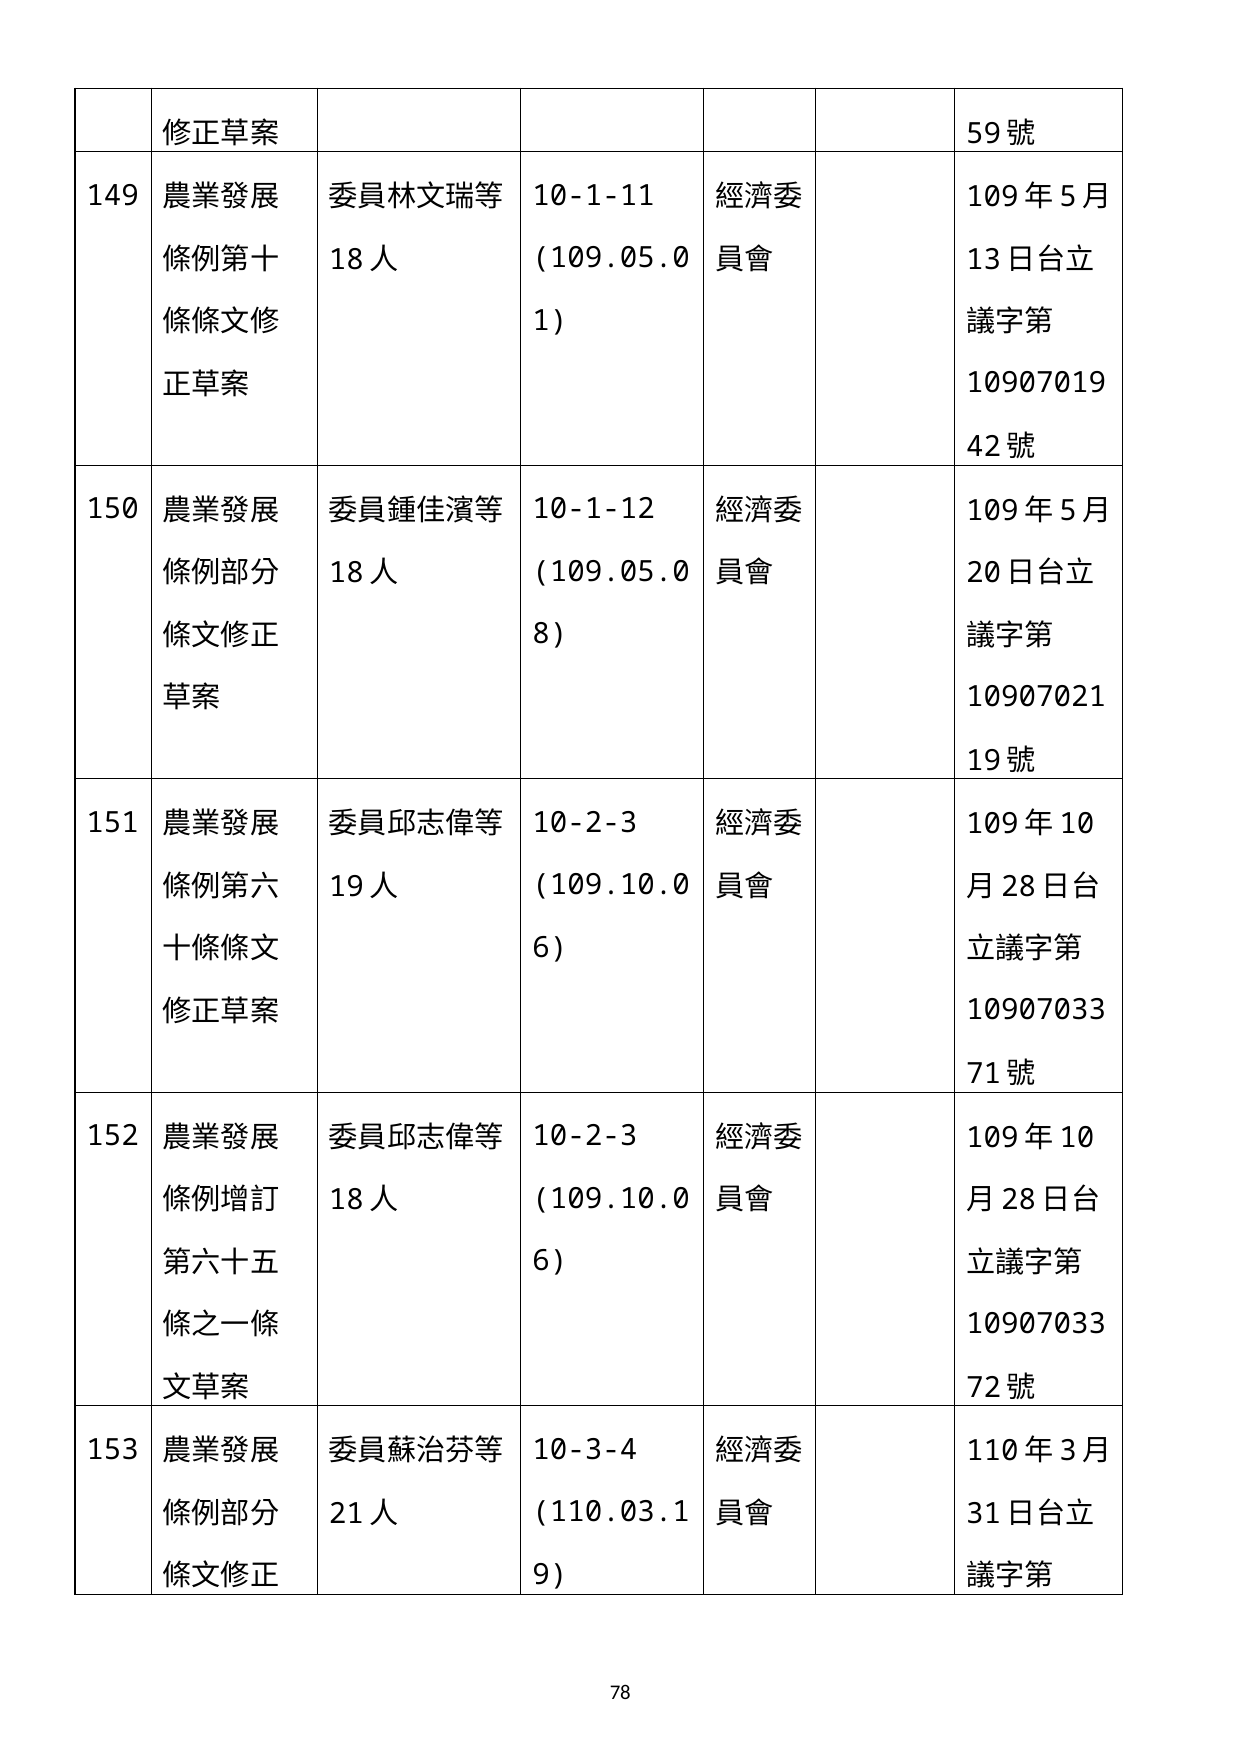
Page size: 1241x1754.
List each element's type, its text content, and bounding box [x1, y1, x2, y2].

table_cell 150 [76, 466, 151, 778]
table_cell 委員鍾佳濱等18人 [318, 466, 520, 778]
table_cell 109年5月13日台立議字第1090701942號 [955, 152, 1122, 465]
table_cell 59號 [955, 89, 1122, 151]
table_cell 149 [76, 152, 151, 465]
table_cell [318, 89, 520, 151]
table_cell 109年10月28日台立議字第1090703371號 [955, 779, 1122, 1092]
table_cell 110年3月31日台立議字第 [955, 1406, 1122, 1594]
table_cell 151 [76, 779, 151, 1092]
table_cell 農業發展條例部分條文修正 [152, 1406, 317, 1594]
table_cell 農業發展條例第六十條條文修正草案 [152, 779, 317, 1092]
table_cell 農業發展條例第十條條文修正草案 [152, 152, 317, 465]
table_cell 10-1-11 (109.05.01) [521, 152, 703, 465]
table_cell 經濟委員會 [704, 466, 815, 778]
table_cell 農業發展條例部分條文修正草案 [152, 466, 317, 778]
table_cell 委員林文瑞等18人 [318, 152, 520, 465]
table_cell [521, 89, 703, 151]
table_cell 農業發展條例增訂第六十五條之一條文草案 [152, 1093, 317, 1405]
table_cell 經濟委員會 [704, 152, 815, 465]
table_cell 經濟委員會 [704, 779, 815, 1092]
table_cell 經濟委員會 [704, 1093, 815, 1405]
table_cell [816, 466, 954, 778]
table_cell [816, 1093, 954, 1405]
table_cell 153 [76, 1406, 151, 1594]
table_cell 109年10月28日台立議字第1090703372號 [955, 1093, 1122, 1405]
table_cell [816, 152, 954, 465]
table_cell 修正草案 [152, 89, 317, 151]
table_cell 經濟委員會 [704, 1406, 815, 1594]
table_cell 109年5月20日台立議字第1090702119號 [955, 466, 1122, 778]
table_cell 委員邱志偉等18人 [318, 1093, 520, 1405]
table_cell 152 [76, 1093, 151, 1405]
table_cell 10-2-3 (109.10.06) [521, 1093, 703, 1405]
table_cell [704, 89, 815, 151]
table_cell [816, 779, 954, 1092]
table_cell [816, 1406, 954, 1594]
table_cell [76, 89, 151, 151]
table_cell 委員蘇治芬等21人 [318, 1406, 520, 1594]
table_cell [816, 89, 954, 151]
table_cell 委員邱志偉等19人 [318, 779, 520, 1092]
table_cell 10-1-12 (109.05.08) [521, 466, 703, 778]
table_cell 10-2-3 (109.10.06) [521, 779, 703, 1092]
table_cell 10-3-4 (110.03.19) [521, 1406, 703, 1594]
